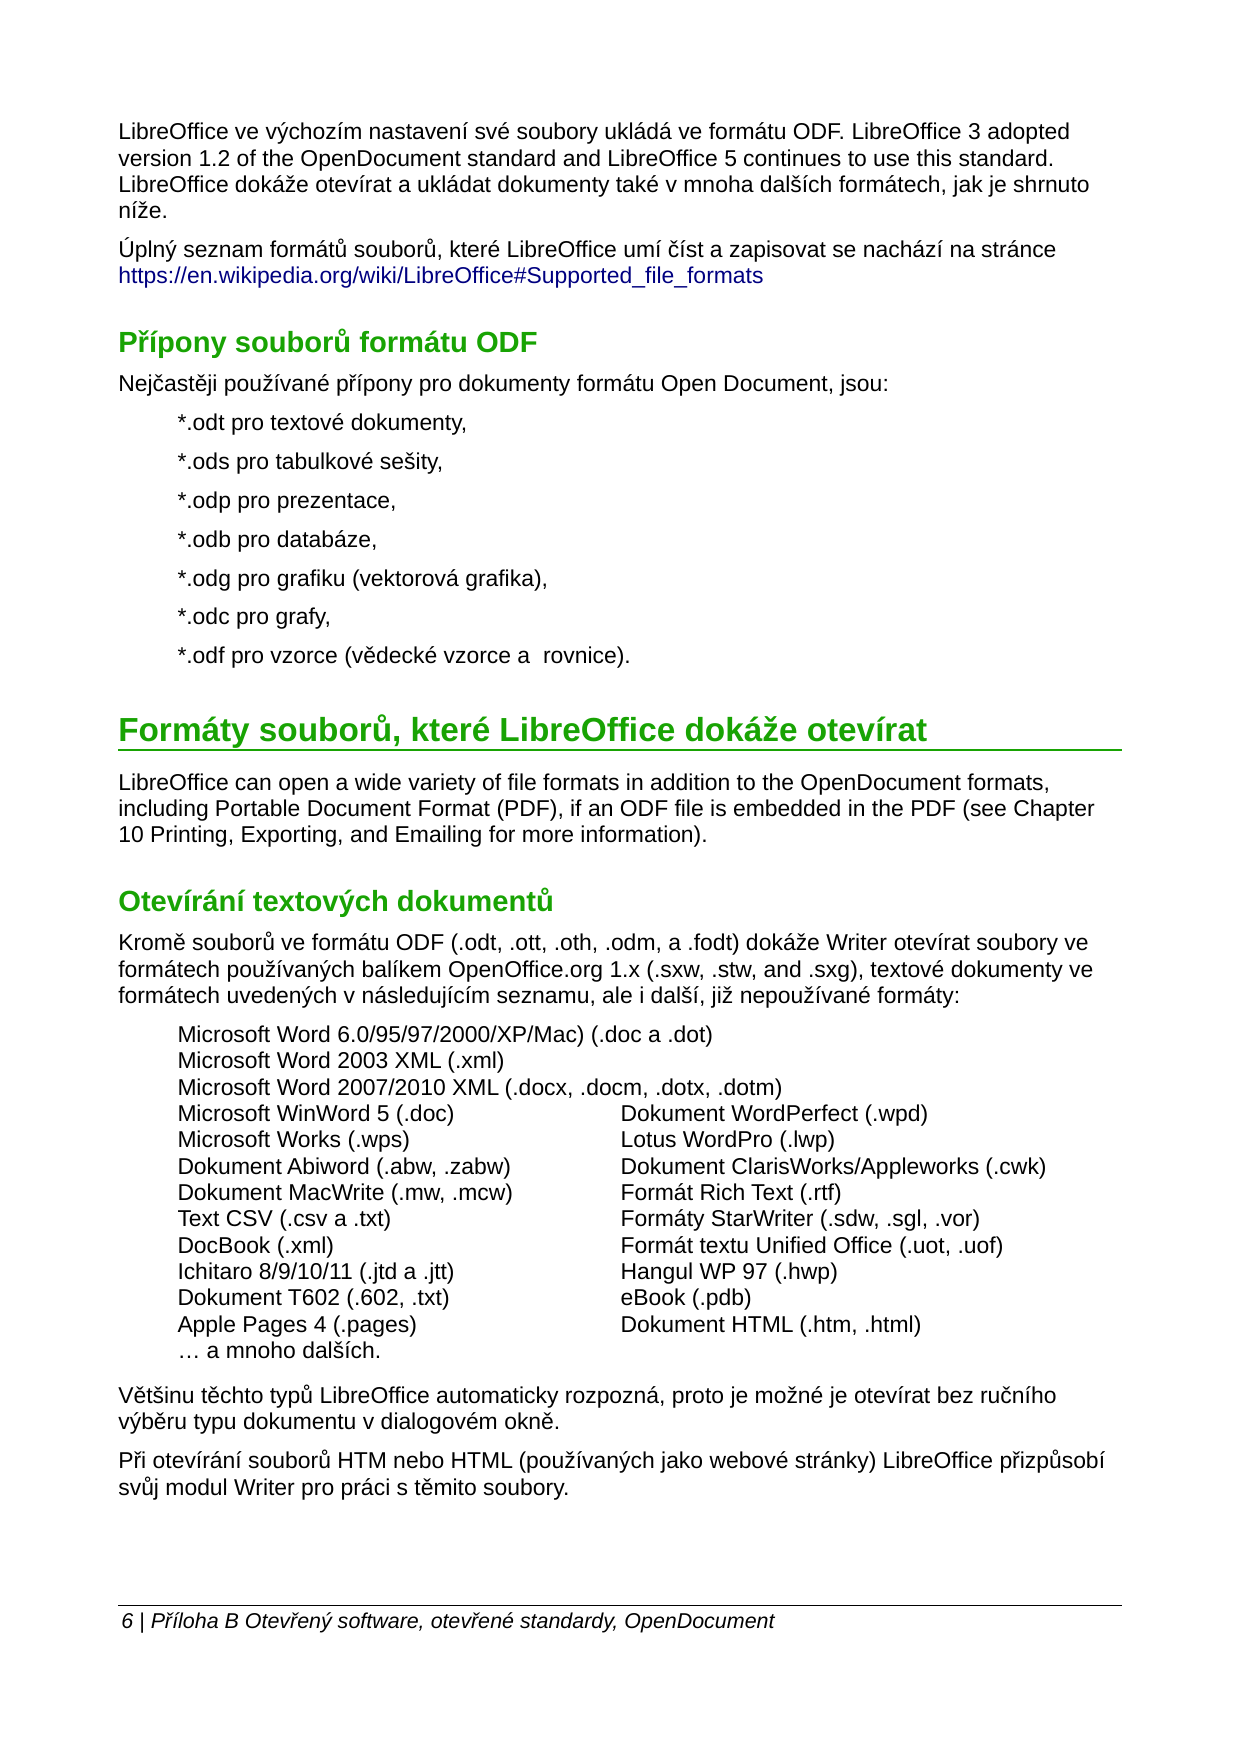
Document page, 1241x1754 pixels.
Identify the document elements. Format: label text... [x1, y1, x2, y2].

table_cell Lotus WordPro (.lwp) [561, 1126, 1123, 1153]
table_cell Formát Rich Text (.rtf) [561, 1179, 1123, 1205]
table_cell Formáty StarWriter (.sdw, .sgl, .vor) [561, 1205, 1123, 1232]
subtitle Formáty souborů, které LibreOffice dokáže otevírat [118, 711, 1122, 749]
table_cell Hangul WP 97 (.hwp) [561, 1258, 1123, 1284]
text LibreOffice ve výchozím nastavení své soubory ukládá ve formátu ODF. LibreOffice 3 adopted version 1.2 of the OpenDocument standard and LibreOffice 5 continues to use this standard. LibreOffice dokáže otevírat a ukládat dokumenty také v mnoha dalších formátech, jak je shrnuto níže. [118, 118, 1122, 223]
table_cell DocBook (.xml) [118, 1232, 561, 1258]
table_cell Formát textu Unified Office (.uot, .uof) [561, 1232, 1123, 1258]
table_cell Apple Pages 4 (.pages) [118, 1311, 561, 1337]
table_cell Dokument ClarisWorks/Appleworks (.cwk) [561, 1153, 1123, 1179]
subtitle Otevírání textových dokumentů [118, 884, 1122, 917]
table_cell Microsoft Works (.wps) [118, 1126, 561, 1153]
text Úplný seznam formátů souborů, které LibreOffice umí číst a zapisovat se nachází na stránce https://en.wikipedia.org/wiki/LibreOffice#Supported_file_formats [118, 236, 1122, 289]
table_cell Dokument HTML (.htm, .html) [561, 1311, 1123, 1337]
table_cell Text CSV (.csv a .txt) [118, 1205, 561, 1232]
table_header Dokument WordPerfect (.wpd) [561, 1100, 1123, 1126]
text *.odp pro prezentace, [177, 487, 1122, 513]
subtitle Přípony souborů formátu ODF [118, 325, 1122, 358]
table_cell Ichitaro 8/9/10/11 (.jtd a .jtt) [118, 1258, 561, 1284]
text *.odc pro grafy, [177, 603, 1122, 630]
list Nejčastěji používané přípony pro dokumenty formátu Open Document, jsou: [118, 370, 1122, 397]
table_cell eBook (.pdb) [561, 1284, 1123, 1311]
text Microsoft Word 6.0/95/97/2000/XP/Mac) (.doc a .dot) Microsoft Word 2003 XML (.xml) Microsoft Word 2007/2010 XML (.docx, .docm, .dotx, .dotm) [177, 1021, 1122, 1100]
table_header Microsoft WinWord 5 (.doc) [118, 1100, 561, 1126]
text *.odb pro databáze, [177, 526, 1122, 552]
text *.odf pro vzorce (vědecké vzorce a rovnice). [177, 642, 1122, 668]
table_cell [561, 1337, 1123, 1376]
table_cell Dokument Abiword (.abw, .zabw) [118, 1153, 561, 1179]
table_cell Dokument T602 (.602, .txt) [118, 1284, 561, 1311]
text *.ods pro tabulkové sešity, [177, 448, 1122, 474]
text Při otevírání souborů HTM nebo HTML (používaných jako webové stránky) LibreOffice přizpůsobí svůj modul Writer pro práci s těmito soubory. [118, 1447, 1122, 1500]
list Kromě souborů ve formátu ODF (.odt, .ott, .oth, .odm, a .fodt) dokáže Writer otevírat soubory ve formátech používaných balíkem OpenOffice.org 1.x (.sxw, .stw, and .sxg), textové dokumenty ve formátech uvedených v následujícím seznamu, ale i další, již nepoužívané formáty: [118, 929, 1122, 1008]
text *.odt pro textové dokumenty, [177, 409, 1122, 435]
text LibreOffice can open a wide variety of file formats in addition to the OpenDocument formats, including Portable Document Format (PDF), if an ODF file is embedded in the PDF (see Chapter 10 Printing, Exporting, and Emailing for more information). [118, 769, 1122, 848]
text Většinu těchto typů LibreOffice automaticky rozpozná, proto je možné je otevírat bez ručního výběru typu dokumentu v dialogovém okně. [118, 1382, 1122, 1434]
table_cell … a mnoho dalších. [118, 1337, 561, 1376]
text *.odg pro grafiku (vektorová grafika), [177, 564, 1122, 591]
table_cell Dokument MacWrite (.mw, .mcw) [118, 1179, 561, 1205]
